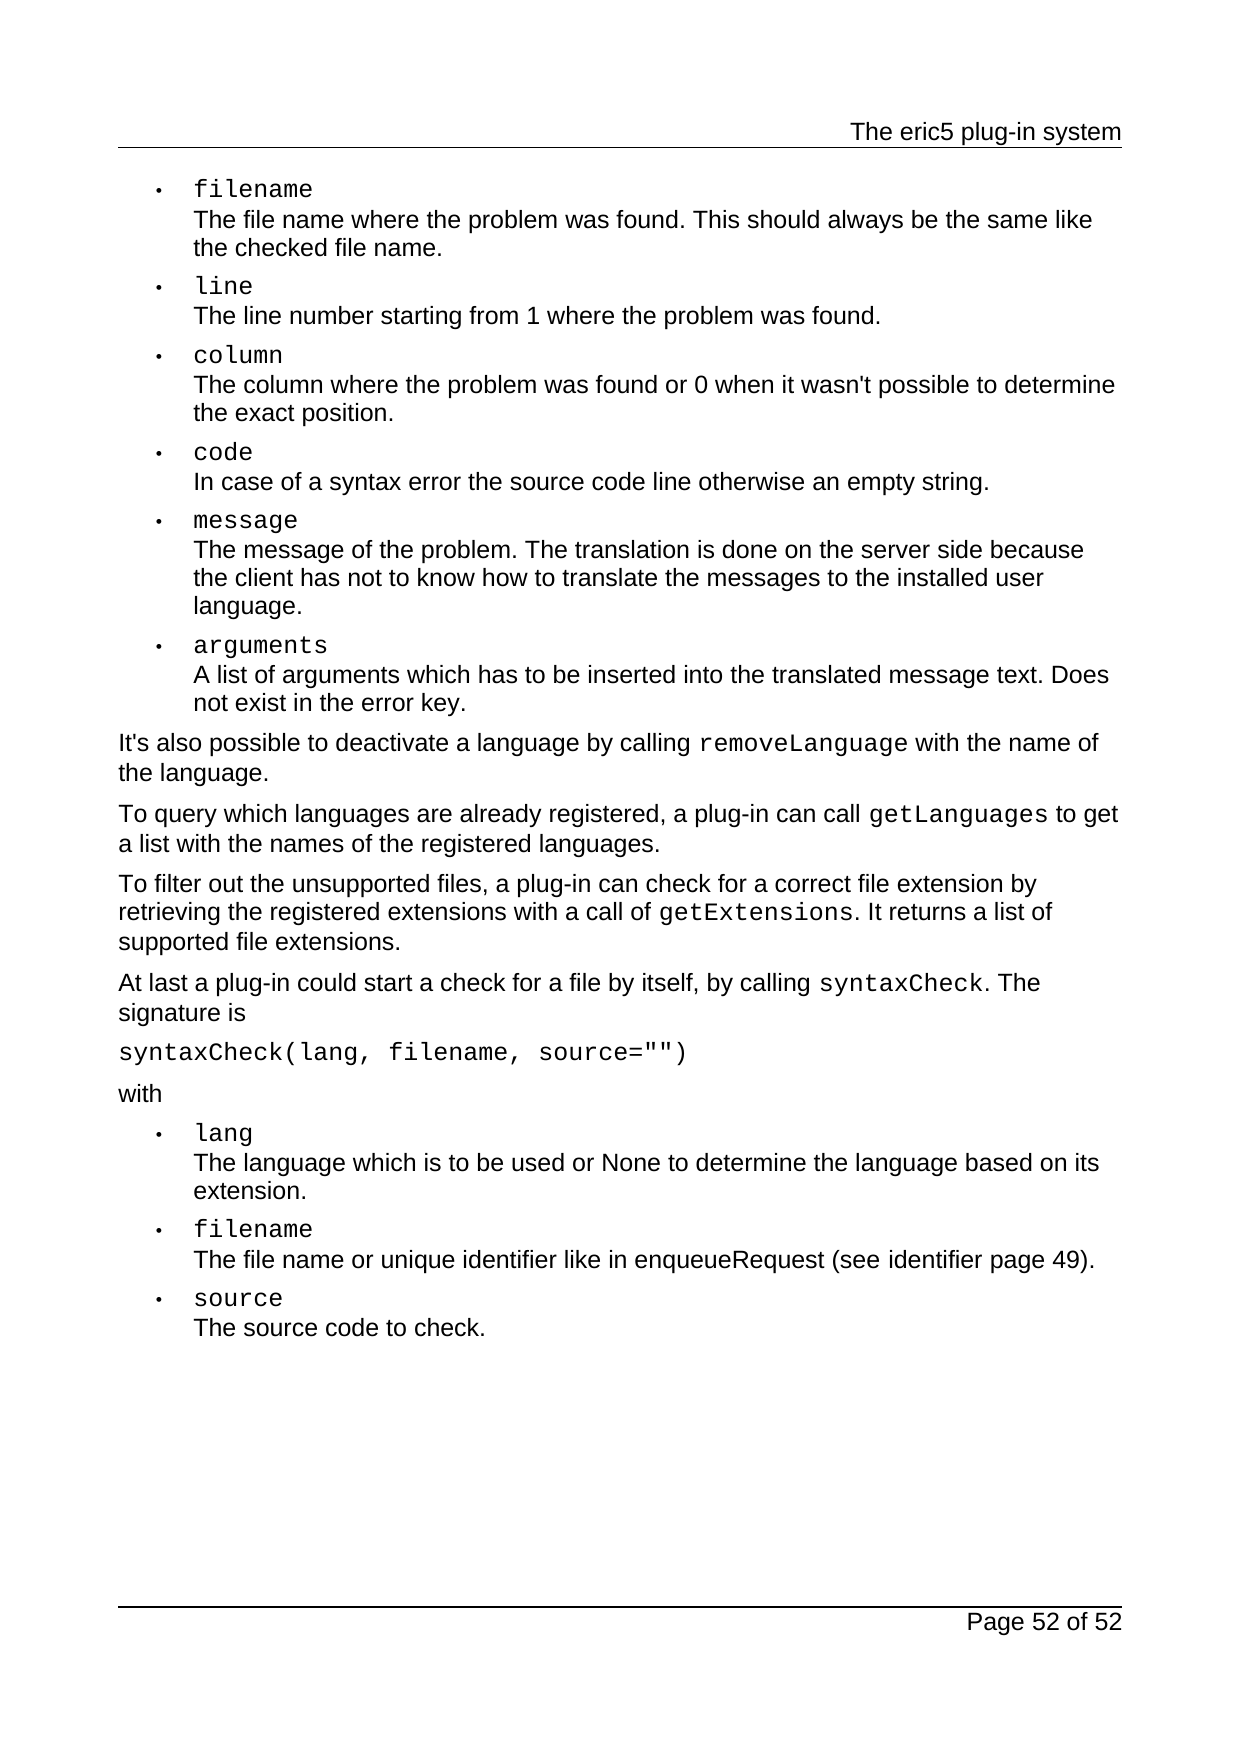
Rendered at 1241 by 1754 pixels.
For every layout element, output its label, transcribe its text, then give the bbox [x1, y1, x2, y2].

list filename The file name or unique identifier like in enqueueRequest (see identifier page 46). [156, 1217, 1122, 1273]
text syntaxCheck(lang, filename, source="") [118, 1039, 1122, 1067]
list source The source code to check. [156, 1286, 1122, 1342]
text To filter out the unsupported files, a plug-in can check for a correct file extension by retrieving the registered extensions with a call of getExtensions. It returns a list of supported file extensions. [118, 870, 1122, 956]
list message The message of the problem. The translation is done on the server side because the client has not to know how to translate the messages to the installed user language. [156, 508, 1122, 620]
list column The column where the problem was found or 0 when it wasn't possible to determine the exact position. [156, 342, 1122, 427]
text At last a plug-in could start a check for a file by itself, by calling syntaxCheck. The signature is [118, 969, 1122, 1027]
text with [118, 1080, 1122, 1108]
list arguments A list of arguments which has to be inserted into the translated message text. Does not exist in the error key. [156, 632, 1122, 717]
text To query which languages are already registered, a plug-in can call getLanguages to get a list with the names of the registered languages. [118, 800, 1122, 858]
list line The line number starting from 1 where the problem was found. [156, 274, 1122, 330]
list lang The language which is to be used or None to determine the language based on its extension. [156, 1120, 1122, 1204]
list filename The file name where the problem was found. This should always be the same like the checked file name. [156, 177, 1122, 261]
list code In case of a syntax error the source code line otherwise an empty string. [156, 439, 1122, 495]
text It's also possible to deactivate a language by calling removeLanguage with the name of the language. [118, 729, 1122, 787]
